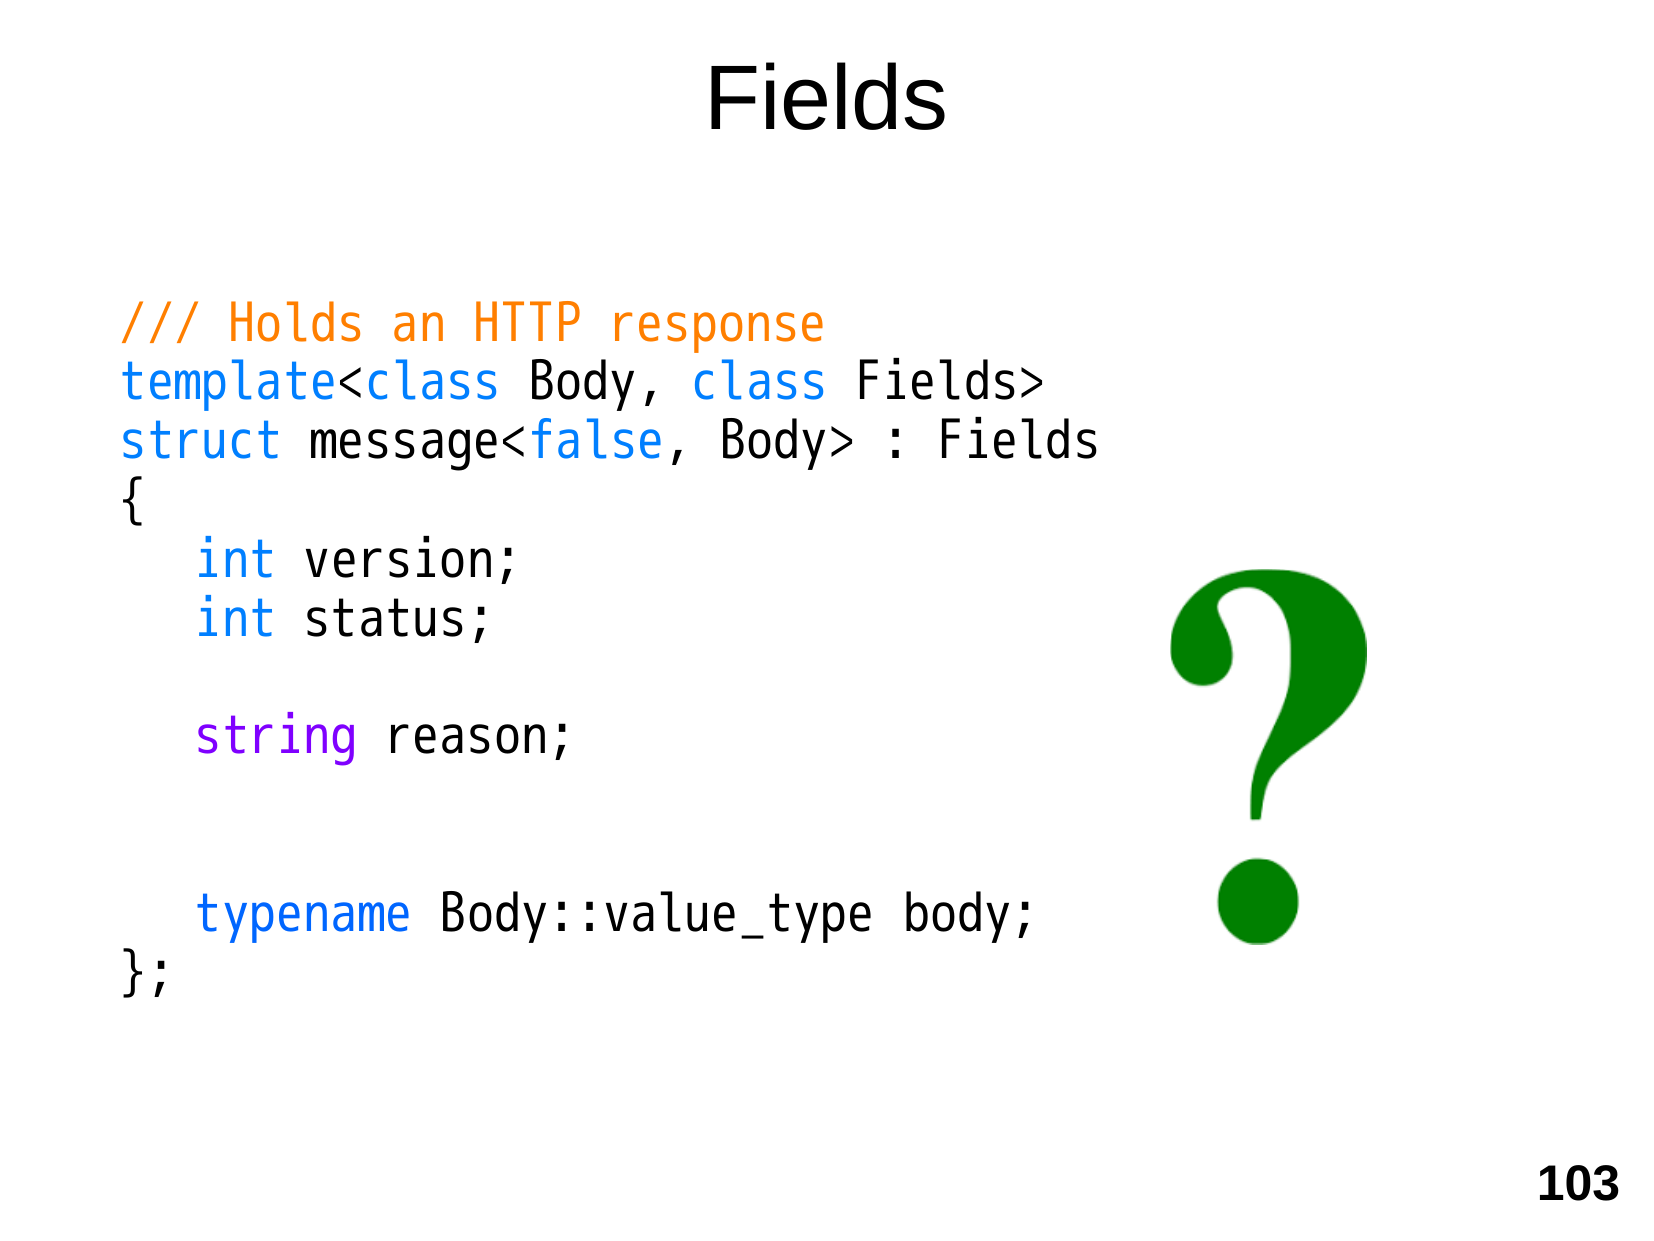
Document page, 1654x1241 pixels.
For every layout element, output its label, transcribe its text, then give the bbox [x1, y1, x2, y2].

picture [1170, 569, 1367, 945]
text_box /// Holds an HTTP response template<class Body, class Fields> struct message<false, Body> : Fields { int version; int status; string reason; typename Body::value_type body; }; [104, 287, 1575, 1007]
title Fields [82, 15, 1571, 181]
